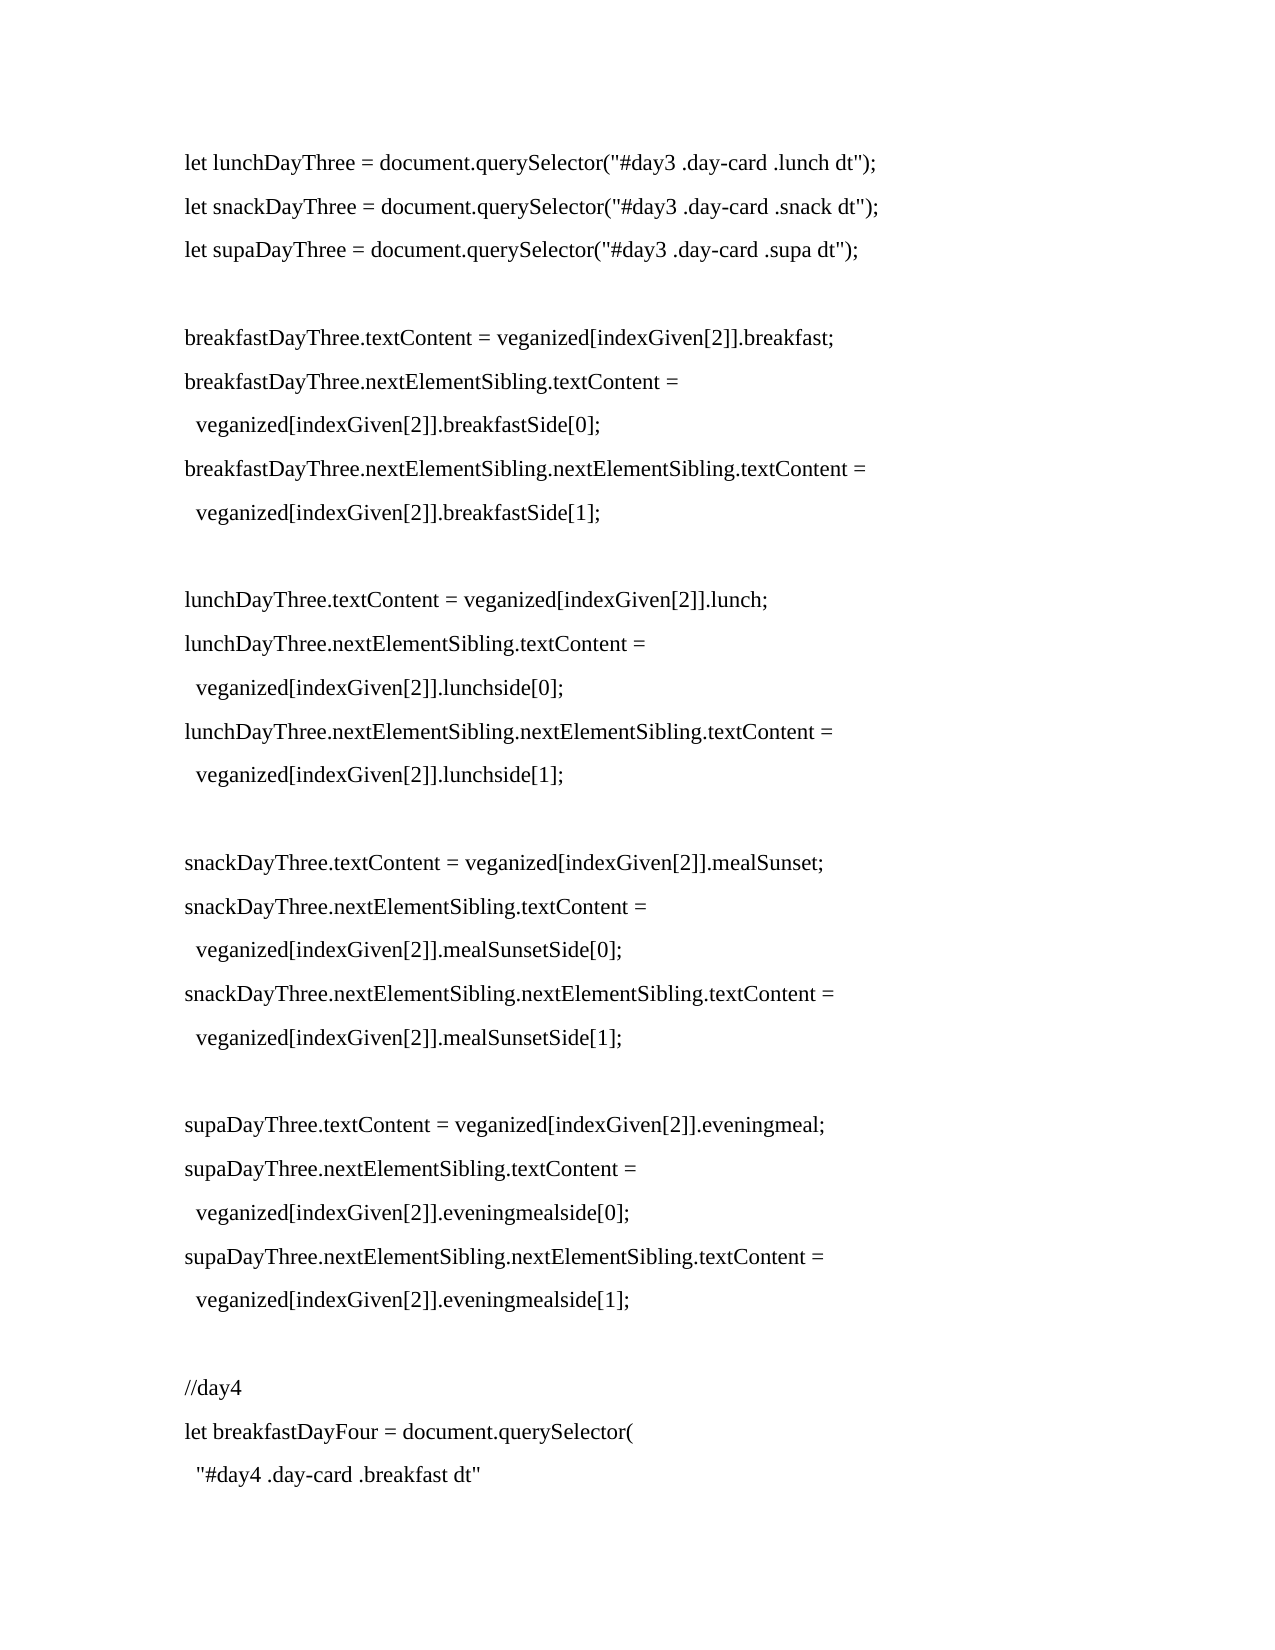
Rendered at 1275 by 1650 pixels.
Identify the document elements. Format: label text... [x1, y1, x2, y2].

text let breakfastDayFour = document.querySelector( [150, 1419, 1125, 1444]
text "#day4 .day-card .breakfast dt" [150, 1462, 1125, 1488]
text lunchDayThree.nextElementSibling.textContent = [150, 631, 1125, 657]
text let supaDayThree = document.querySelector("#day3 .day-card .supa dt"); [150, 237, 1125, 263]
text veganized[indexGiven[2]].mealSunsetSide[0]; [150, 937, 1125, 963]
text veganized[indexGiven[2]].eveningmealside[0]; [150, 1200, 1125, 1225]
text breakfastDayThree.textContent = veganized[indexGiven[2]].breakfast; [150, 325, 1125, 350]
text veganized[indexGiven[2]].eveningmealside[1]; [150, 1287, 1125, 1313]
text breakfastDayThree.nextElementSibling.textContent = [150, 369, 1125, 394]
text //day4 [150, 1375, 1125, 1400]
text lunchDayThree.textContent = veganized[indexGiven[2]].lunch; [150, 587, 1125, 613]
text let lunchDayThree = document.querySelector("#day3 .day-card .lunch dt"); [150, 150, 1125, 175]
text veganized[indexGiven[2]].mealSunsetSide[1]; [150, 1025, 1125, 1050]
text veganized[indexGiven[2]].breakfastSide[1]; [150, 500, 1125, 525]
text breakfastDayThree.nextElementSibling.nextElementSibling.textContent = [150, 456, 1125, 482]
text supaDayThree.nextElementSibling.nextElementSibling.textContent = [150, 1244, 1125, 1269]
text supaDayThree.textContent = veganized[indexGiven[2]].eveningmeal; [150, 1112, 1125, 1138]
text lunchDayThree.nextElementSibling.nextElementSibling.textContent = [150, 719, 1125, 744]
text snackDayThree.textContent = veganized[indexGiven[2]].mealSunset; [150, 850, 1125, 875]
text snackDayThree.nextElementSibling.textContent = [150, 894, 1125, 919]
text let snackDayThree = document.querySelector("#day3 .day-card .snack dt"); [150, 194, 1125, 219]
text veganized[indexGiven[2]].breakfastSide[0]; [150, 412, 1125, 438]
text veganized[indexGiven[2]].lunchside[1]; [150, 762, 1125, 788]
text veganized[indexGiven[2]].lunchside[0]; [150, 675, 1125, 700]
text supaDayThree.nextElementSibling.textContent = [150, 1156, 1125, 1182]
text snackDayThree.nextElementSibling.nextElementSibling.textContent = [150, 981, 1125, 1007]
